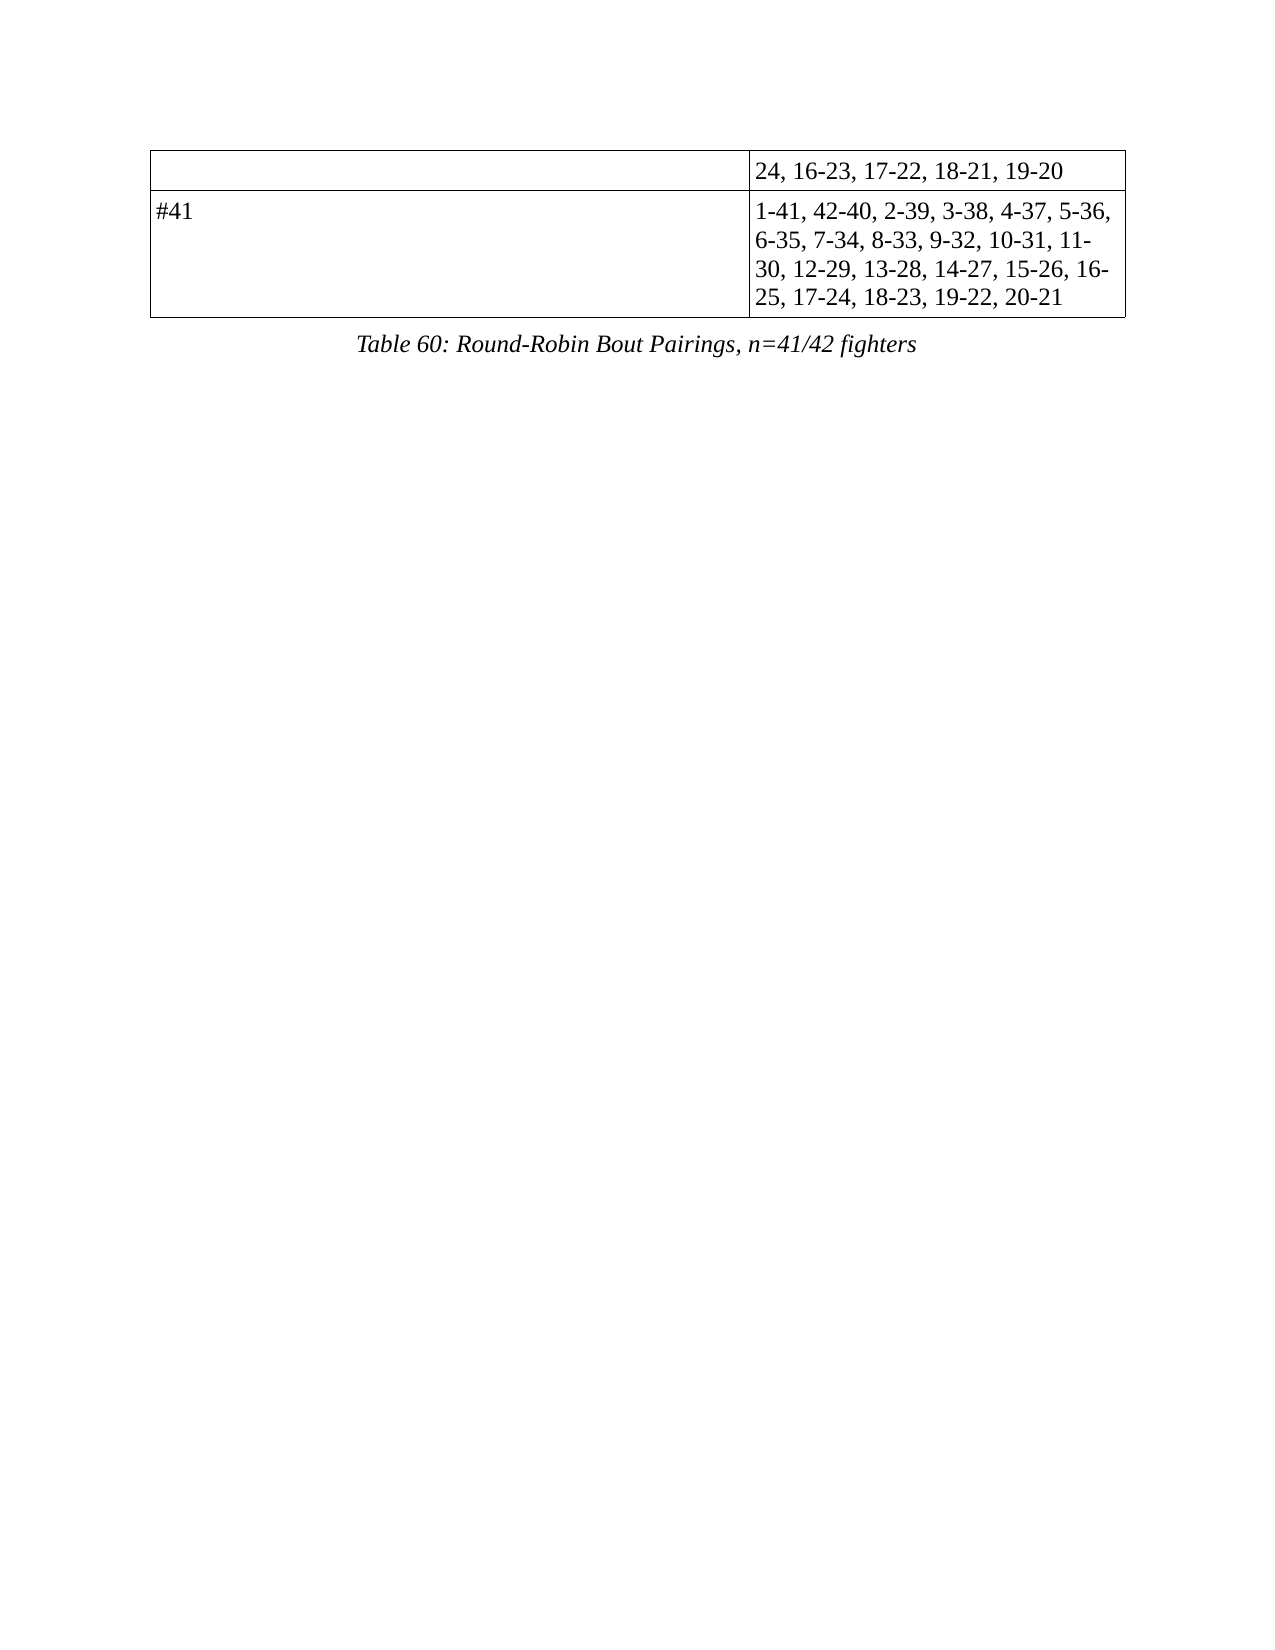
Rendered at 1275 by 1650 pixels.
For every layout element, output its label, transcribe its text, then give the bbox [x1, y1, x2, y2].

table_cell 24, 16-23, 17-22, 18-21, 19-20 [750, 151, 1125, 190]
text Table 60: Round-Robin Bout Pairings, n=41/42 fighters [150, 329, 1125, 358]
table_cell #41 [151, 191, 749, 317]
table_cell 1-41, 42-40, 2-39, 3-38, 4-37, 5-36, 6-35, 7-34, 8-33, 9-32, 10-31, 11-30, 12-29, 13-28, 14-27, 15-26, 16-25, 17-24, 18-23, 19-22, 20-21 [750, 191, 1125, 317]
table_cell [151, 151, 749, 190]
